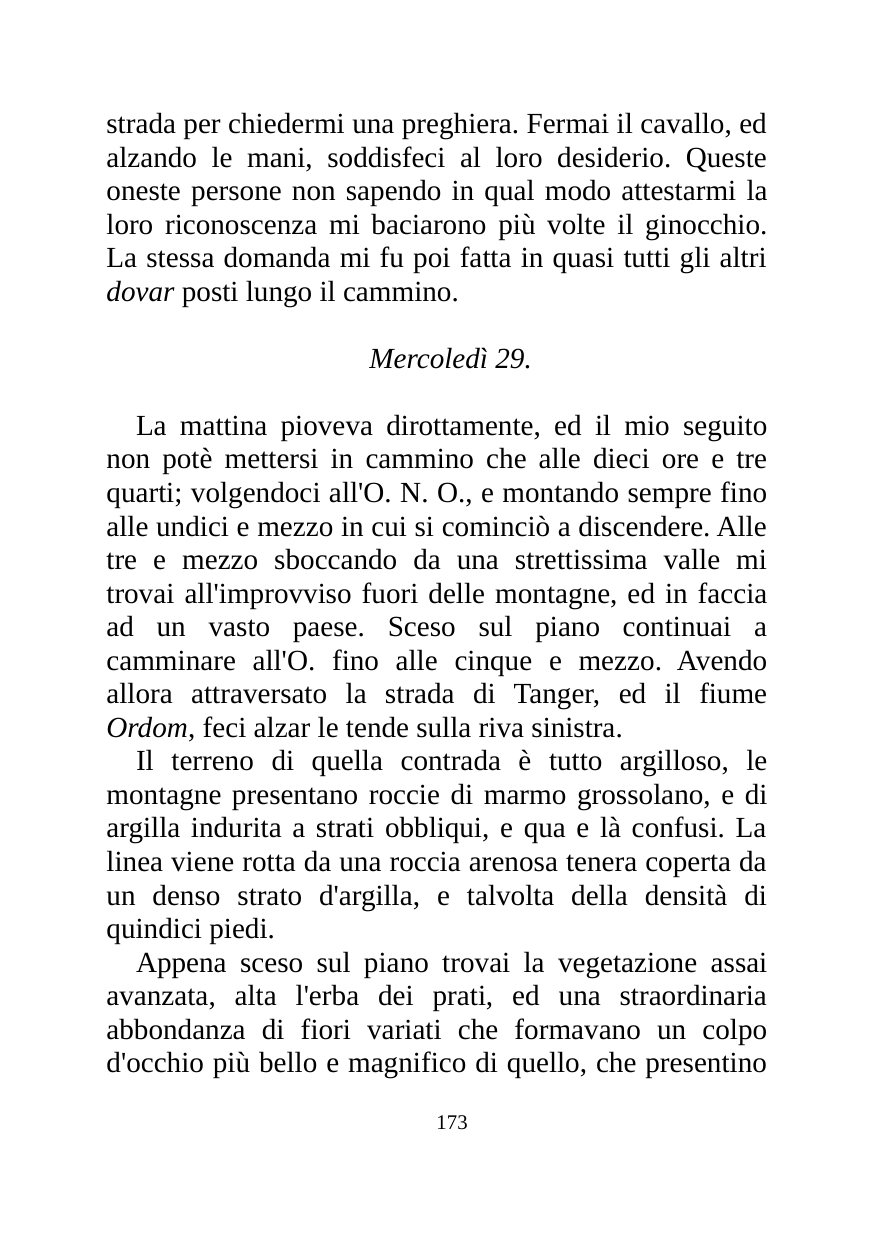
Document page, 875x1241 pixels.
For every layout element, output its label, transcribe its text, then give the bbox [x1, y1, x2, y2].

text La mattina pioveva dirottamente, ed il mio seguito non potè mettersi in cammino che alle dieci ore e tre quarti; volgendoci all'O. N. O., e montando sempre fino alle undici e mezzo in cui si cominciò a discendere. Alle tre e mezzo sboccando da una strettissima valle mi trovai all'improvviso fuori delle montagne, ed in faccia ad un vasto paese. Sceso sul piano continuai a camminare all'O. fino alle cinque e mezzo. Avendo allora attraversato la strada di Tanger, ed il fiume Ordom, feci alzar le tende sulla riva sinistra. [106, 408, 768, 743]
text Mercoledì 29. [106, 341, 768, 374]
text strada per chiedermi una preghiera. Fermai il cavallo, ed alzando le mani, soddisfeci al loro desiderio. Queste oneste persone non sapendo in qual modo attestarmi la loro riconoscenza mi baciarono più volte il ginocchio. La stessa domanda mi fu poi fatta in quasi tutti gli altri dovar posti lungo il cammino. [106, 106, 768, 307]
text Appena sceso sul piano trovai la vegetazione assai avanzata, alta l'erba dei prati, ed una straordinaria abbondanza di fiori variati che formavano un colpo d'occhio più bello e magnifico di quello, che presentino [106, 945, 768, 1079]
text Il terreno di quella contrada è tutto argilloso, le montagne presentano roccie di marmo grossolano, e di argilla indurita a strati obbliqui, e qua e là confusi. La linea viene rotta da una roccia arenosa tenera coperta da un denso strato d'argilla, e talvolta della densità di quindici piedi. [106, 743, 768, 945]
